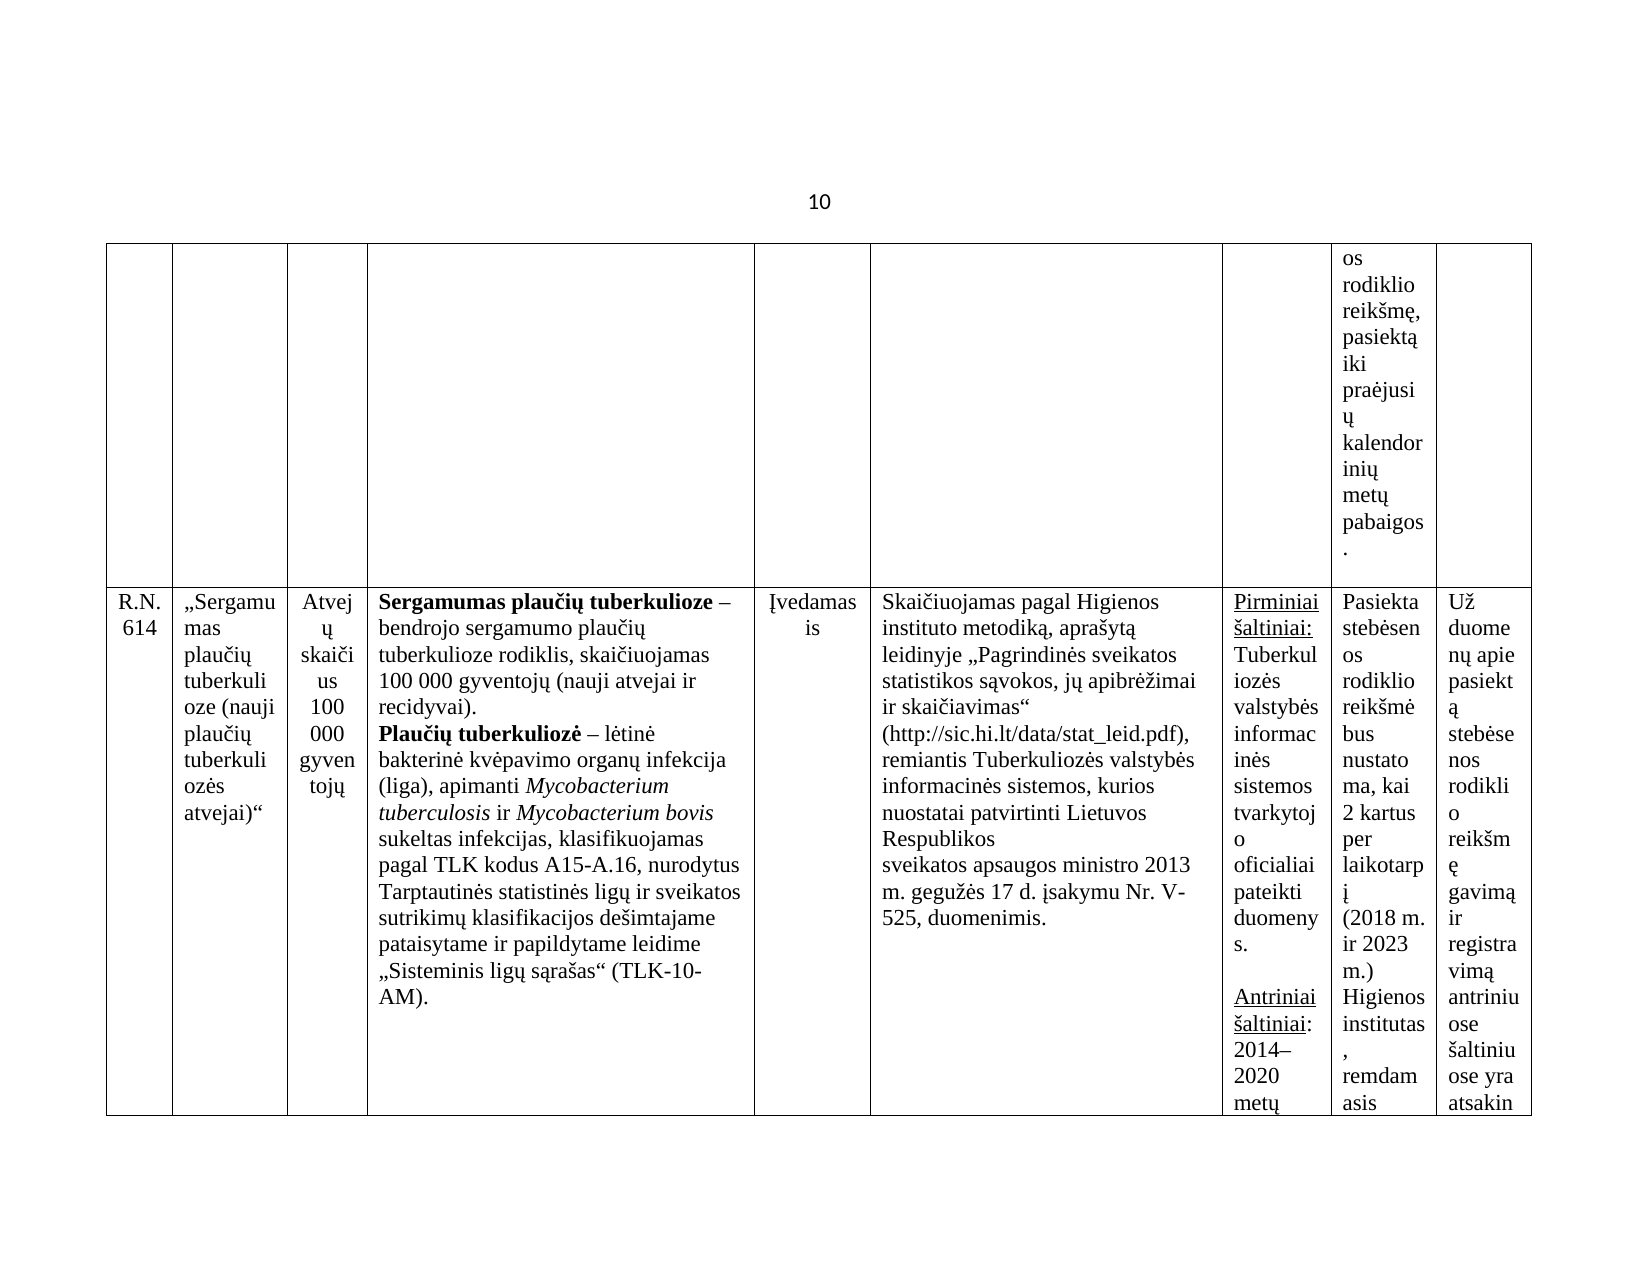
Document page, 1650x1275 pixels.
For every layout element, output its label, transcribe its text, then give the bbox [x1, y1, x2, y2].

table_cell Pirminiai šaltiniai: Tuberkuliozės valstybės informacinės sistemos tvarkytojo oficialiai pateikti duomenys. Antriniai šaltiniai: 2014–2020 metų [1223, 588, 1331, 1115]
table_cell [288, 244, 367, 587]
table_cell Įvedamasis [755, 588, 870, 1115]
table_cell Už duomenų apie pasiektą stebėsenos rodiklio reikšmę gavimą ir registravimą antriniuose šaltiniuose yra atsakin [1437, 588, 1531, 1115]
table_cell Atvejų skaičius 100 000 gyventojų [288, 588, 367, 1115]
table_cell [368, 244, 754, 587]
table_cell R.N.614 [107, 588, 172, 1115]
table_cell „Sergamumas plaučių tuberkulioze (nauji plaučių tuberkuliozės atvejai)“ [173, 588, 287, 1115]
table_cell [1437, 244, 1531, 587]
table_cell Pasiekta stebėsenos rodiklio reikšmė bus nustatoma, kai 2 kartus per laikotarpį (2018 m. ir 2023 m.) Higienos institutas, remdamasis [1332, 588, 1436, 1115]
table_cell Sergamumas plaučių tuberkulioze – bendrojo sergamumo plaučių tuberkulioze rodiklis, skaičiuojamas 100 000 gyventojų (nauji atvejai ir recidyvai). Plaučių tuberkuliozė – lėtinė bakterinė kvėpavimo organų infekcija (liga), apimanti Mycobacterium tuberculosis ir Mycobacterium bovis sukeltas infekcijas, klasifikuojamas pagal TLK kodus A15-A.16, nurodytus Tarptautinės statistinės ligų ir sveikatos sutrikimų klasifikacijos dešimtajame pataisytame ir papildytame leidime „Sisteminis ligų sąrašas“ (TLK-10-AM). [368, 588, 754, 1115]
table_cell [871, 244, 1222, 587]
table_cell [1223, 244, 1331, 587]
table_cell os rodiklio reikšmę, pasiektą iki praėjusių kalendorinių metų pabaigos. [1332, 244, 1436, 587]
table_cell Skaičiuojamas pagal Higienos instituto metodiką, aprašytą leidinyje „Pagrindinės sveikatos statistikos sąvokos, jų apibrėžimai ir skaičiavimas“ (http://sic.hi.lt/data/stat_leid.pdf), remiantis Tuberkuliozės valstybės informacinės sistemos, kurios nuostatai patvirtinti Lietuvos Respublikos sveikatos apsaugos ministro 2013 m. gegužės 17 d. įsakymu Nr. V- 525, duomenimis. [871, 588, 1222, 1115]
table_cell [755, 244, 870, 587]
table_cell [173, 244, 287, 587]
table_cell [107, 244, 172, 587]
